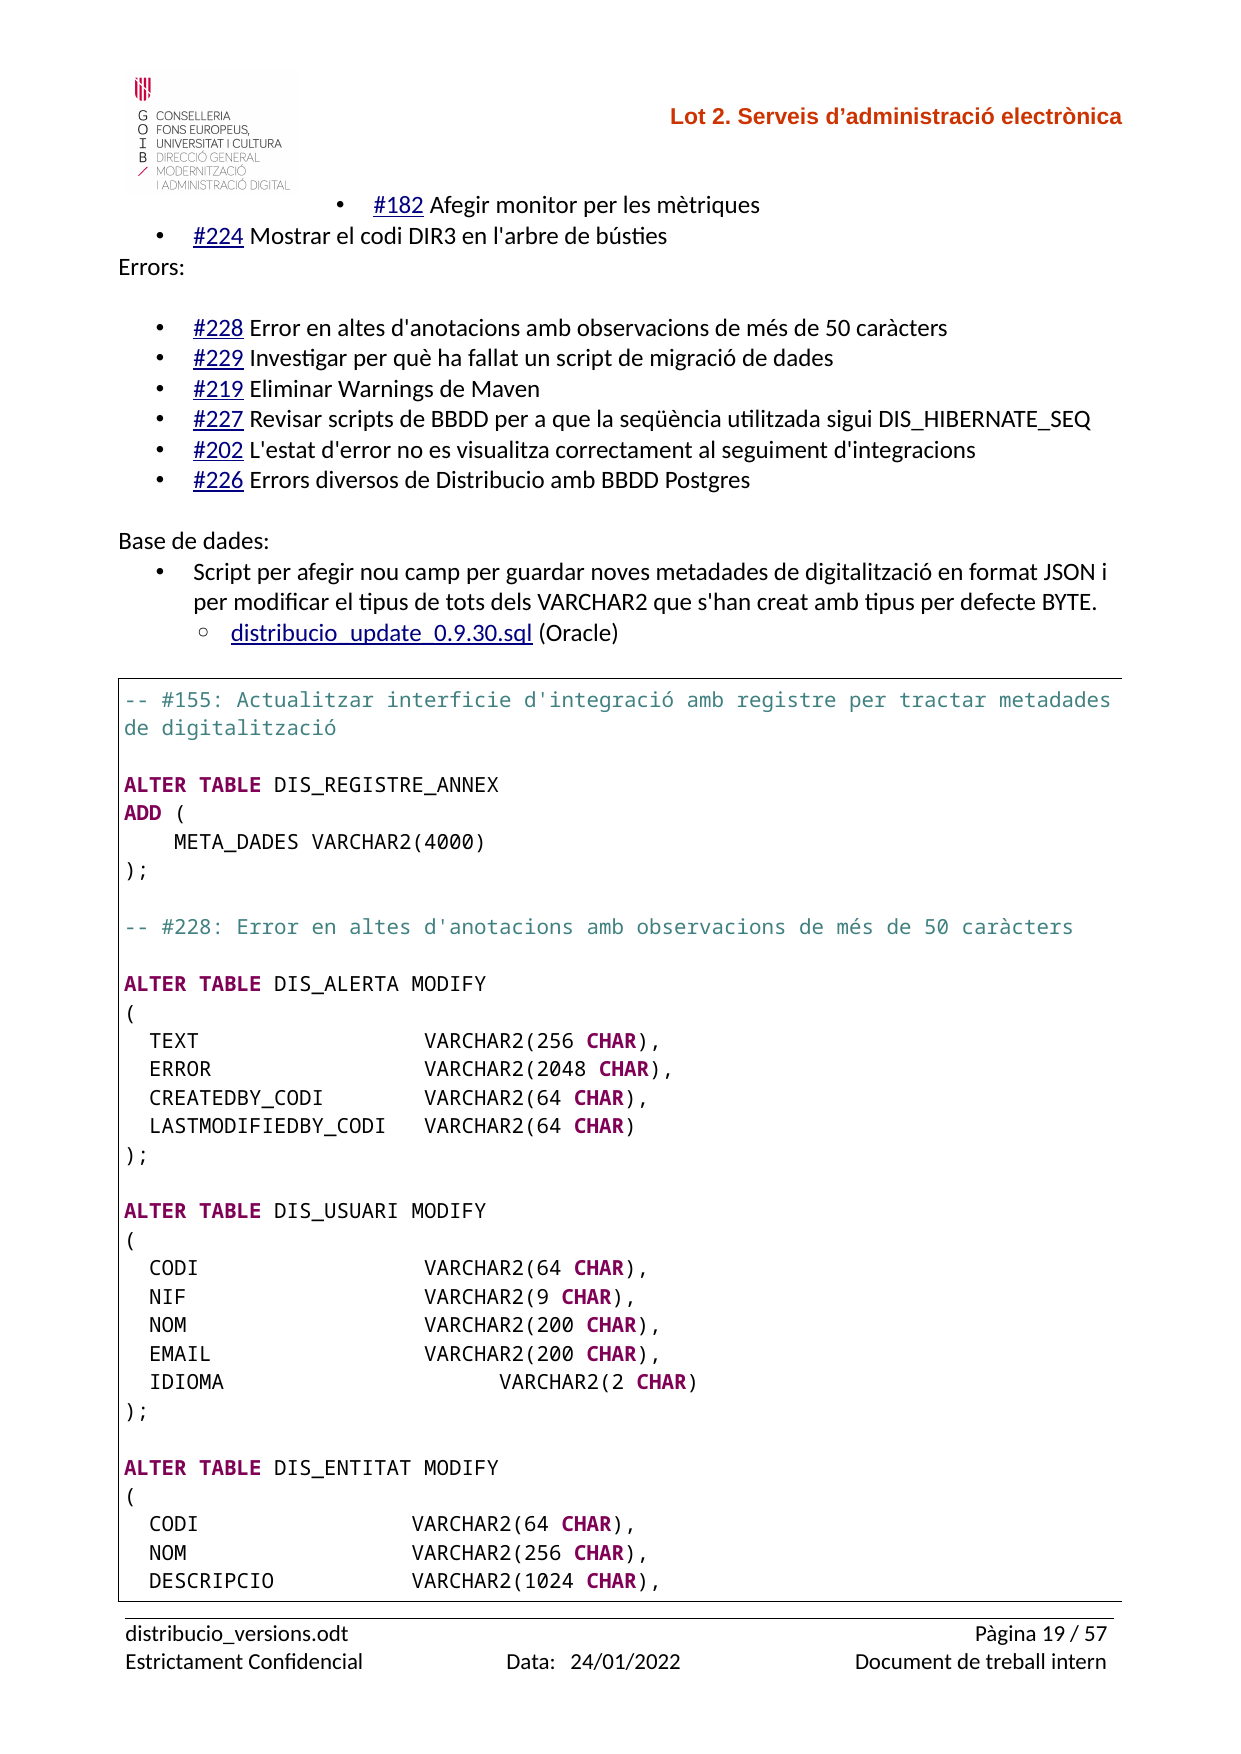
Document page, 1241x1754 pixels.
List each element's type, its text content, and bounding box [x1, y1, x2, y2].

list #219 Eliminar Warnings de Maven [156, 373, 1122, 403]
list #229 Investigar per què ha fallat un script de migració de dades [156, 342, 1122, 373]
table_header -- #155: Actualitzar interficie d'integració amb registre per tractar metadades de digitalització ALTER TABLE DIS_REGISTRE_ANNEX ADD ( META_DADES VARCHAR2(4000) ); -- #228: Error en altes d'anotacions amb observacions de més de 50 caràcters ALTER TABLE DIS_ALERTA MODIFY ( TEXT VARCHAR2(256 CHAR), ERROR VARCHAR2(2048 CHAR), CREATEDBY_CODI VARCHAR2(64 CHAR), LASTMODIFIEDBY_CODI VARCHAR2(64 CHAR) ); ALTER TABLE DIS_USUARI MODIFY ( CODI VARCHAR2(64 CHAR), NIF VARCHAR2(9 CHAR), NOM VARCHAR2(200 CHAR), EMAIL VARCHAR2(200 CHAR), IDIOMA VARCHAR2(2 CHAR) ); ALTER TABLE DIS_ENTITAT MODIFY ( CODI VARCHAR2(64 CHAR), NOM VARCHAR2(256 CHAR), DESCRIPCIO VARCHAR2(1024 CHAR), [119, 679, 1122, 1601]
list distribucio_update_0.9.30.sql (Oracle) [193, 617, 1122, 647]
list #224 Mostrar el codi DIR3 en l'arbre de bústies [156, 220, 1122, 251]
text Errors: [118, 251, 1122, 281]
list #182 Afegir monitor per les mètriques [156, 190, 1122, 220]
picture [126, 70, 299, 197]
list #228 Error en altes d'anotacions amb observacions de més de 50 caràcters [156, 312, 1122, 342]
list #227 Revisar scripts de BBDD per a que la seqüència utilitzada sigui DIS_HIBERNATE_SEQ [156, 403, 1122, 434]
list #226 Errors diversos de Distribucio amb BBDD Postgres [156, 464, 1122, 495]
list #202 L'estat d'error no es visualitza correctament al seguiment d'integracions [156, 434, 1122, 464]
text Base de dades: [118, 525, 1122, 556]
list Script per afegir nou camp per guardar noves metadades de digitalització en format JSON i per modificar el tipus de tots dels VARCHAR2 que s'han creat amb tipus per defecte BYTE. [156, 556, 1122, 617]
